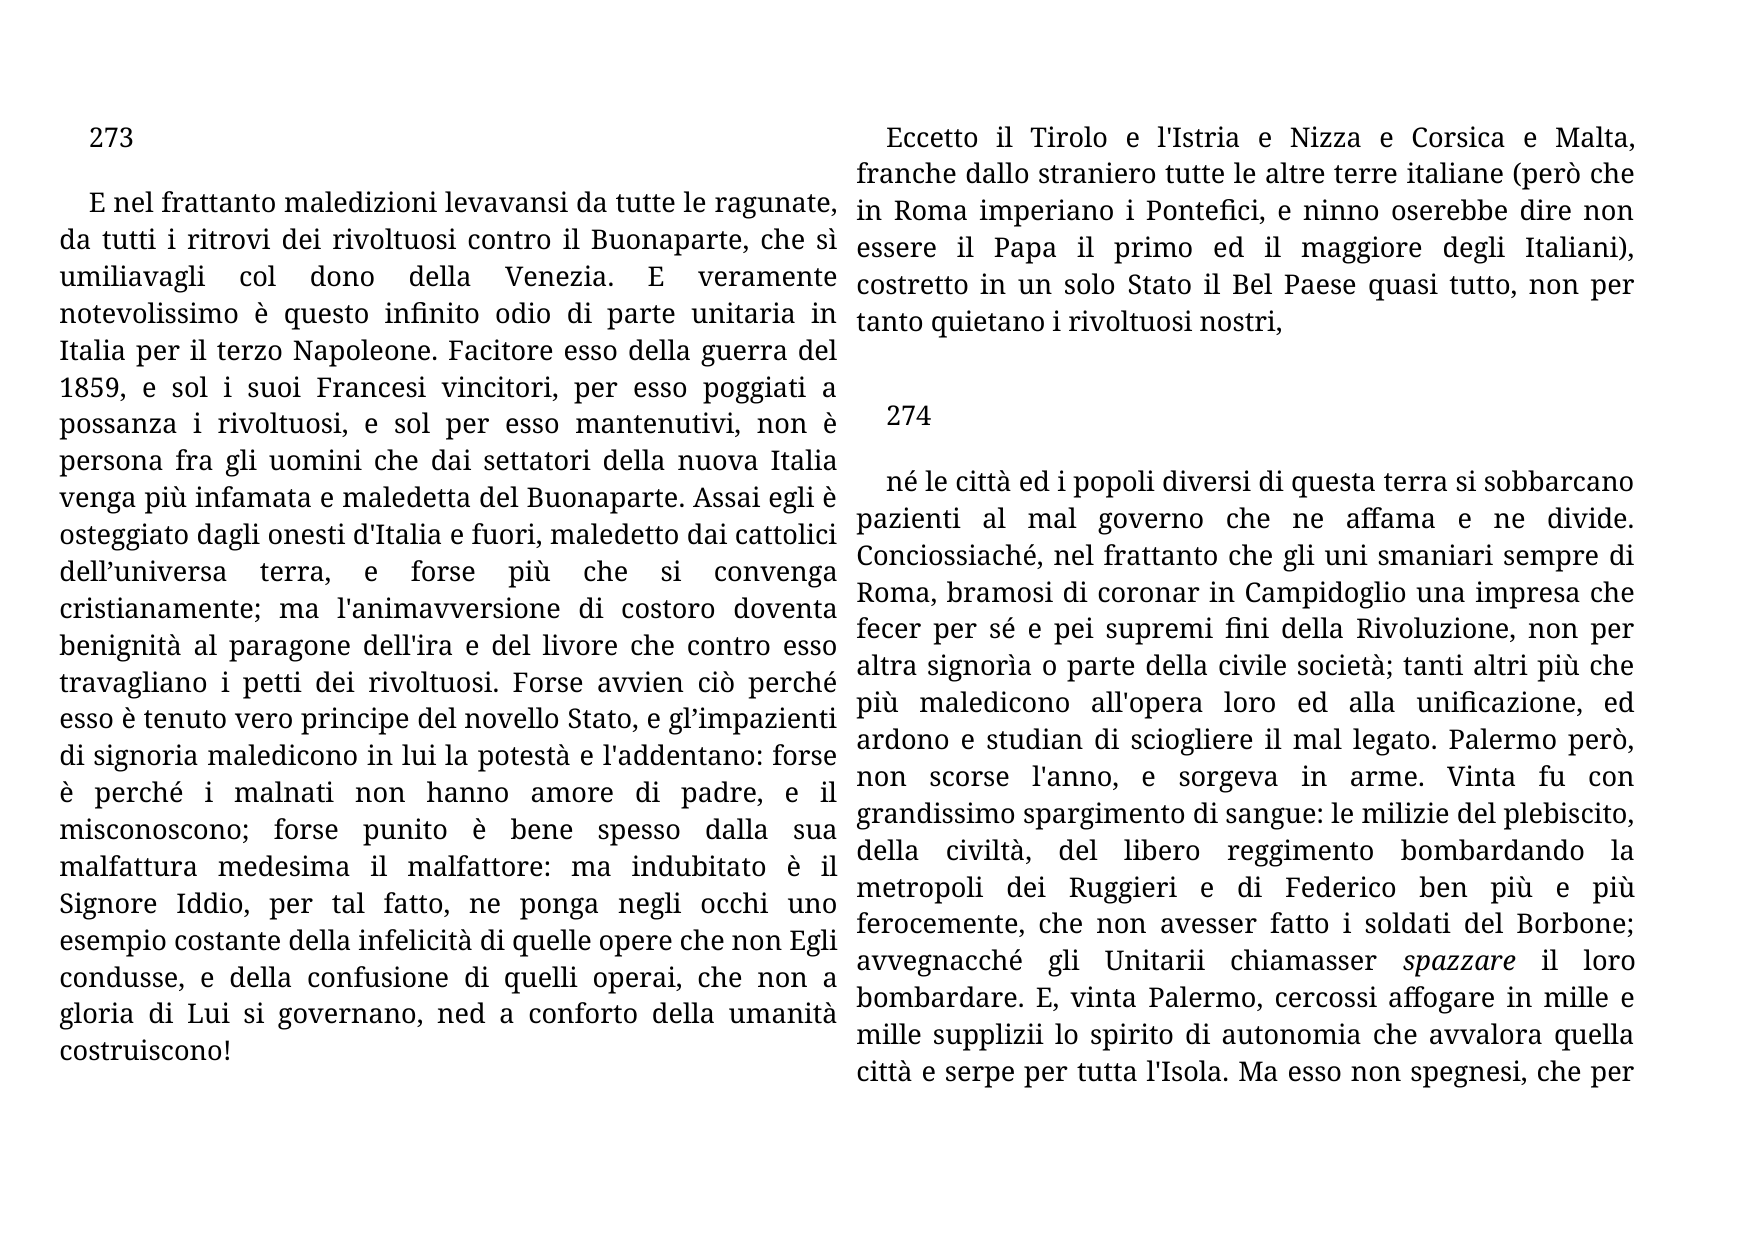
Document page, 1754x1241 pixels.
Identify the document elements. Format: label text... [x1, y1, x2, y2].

text 273 [59, 118, 838, 155]
text né le città ed i popoli diversi di questa terra si sobbarcano pazienti al mal governo che ne affama e ne divide. Conciossiaché, nel frattanto che gli uni smaniari sempre di Roma, bramosi di coronar in Campidoglio una impresa che fecer per sé e pei supremi fini della Rivoluzione, non per altra signorìa o parte della civile società; tanti altri più che più maledicono all'opera loro ed alla unificazione, ed ardono e studian di sciogliere il mal legato. Palermo però, non scorse l'anno, e sorgeva in arme. Vinta fu con grandissimo spargimento di sangue: le milizie del plebiscito, della civiltà, del libero reggimento bombardando la metropoli dei Ruggieri e di Federico ben più e più ferocemente, che non avesser fatto i soldati del Borbone; avvegnacché gli Unitarii chiamasser spazzare il loro bombardare. E, vinta Palermo, cercossi affogare in mille e mille supplizii lo spirito di autonomia che avvalora quella città e serpe per tutta l'Isola. Ma esso non spegnesi, che per [856, 462, 1636, 1089]
text Eccetto il Tirolo e l'Istria e Nizza e Corsica e Malta, franche dallo straniero tutte le altre terre italiane (però che in Roma imperiano i Pontefici, e ninno oserebbe dire non essere il Papa il primo ed il maggiore degli Italiani), costretto in un solo Stato il Bel Paese quasi tutto, non per tanto quietano i rivoltuosi nostri, [856, 118, 1636, 339]
text 274 [856, 397, 1636, 434]
text E nel frattanto maledizioni levavansi da tutte le ragunate, da tutti i ritrovi dei rivoltuosi contro il Buonaparte, che sì umiliavagli col dono della Venezia. E veramente notevolissimo è questo infinito odio di parte unitaria in Italia per il terzo Napoleone. Facitore esso della guerra del 1859, e sol i suoi Francesi vincitori, per esso poggiati a possanza i rivoltuosi, e sol per esso mantenutivi, non è persona fra gli uomini che dai settatori della nuova Italia venga più infamata e maledetta del Buonaparte. Assai egli è osteggiato dagli onesti d'Italia e fuori, maledetto dai cattolici dell’universa terra, e forse più che si convenga cristianamente; ma l'animavversione di costoro doventa benignità al paragone dell'ira e del livore che contro esso travagliano i petti dei rivoltuosi. Forse avvien ciò perché esso è tenuto vero principe del novello Stato, e gl’impazienti di signoria maledicono in lui la potestà e l'addentano: forse è perché i malnati non hanno amore di padre, e il misconoscono; forse punito è bene spesso dalla sua malfattura medesima il malfattore: ma indubitato è il Signore Iddio, per tal fatto, ne ponga negli occhi uno esempio costante della infelicità di quelle opere che non Egli condusse, e della confusione di quelli operai, che non a gloria di Lui si governano, ned a conforto della umanità costruiscono! [59, 184, 838, 1069]
